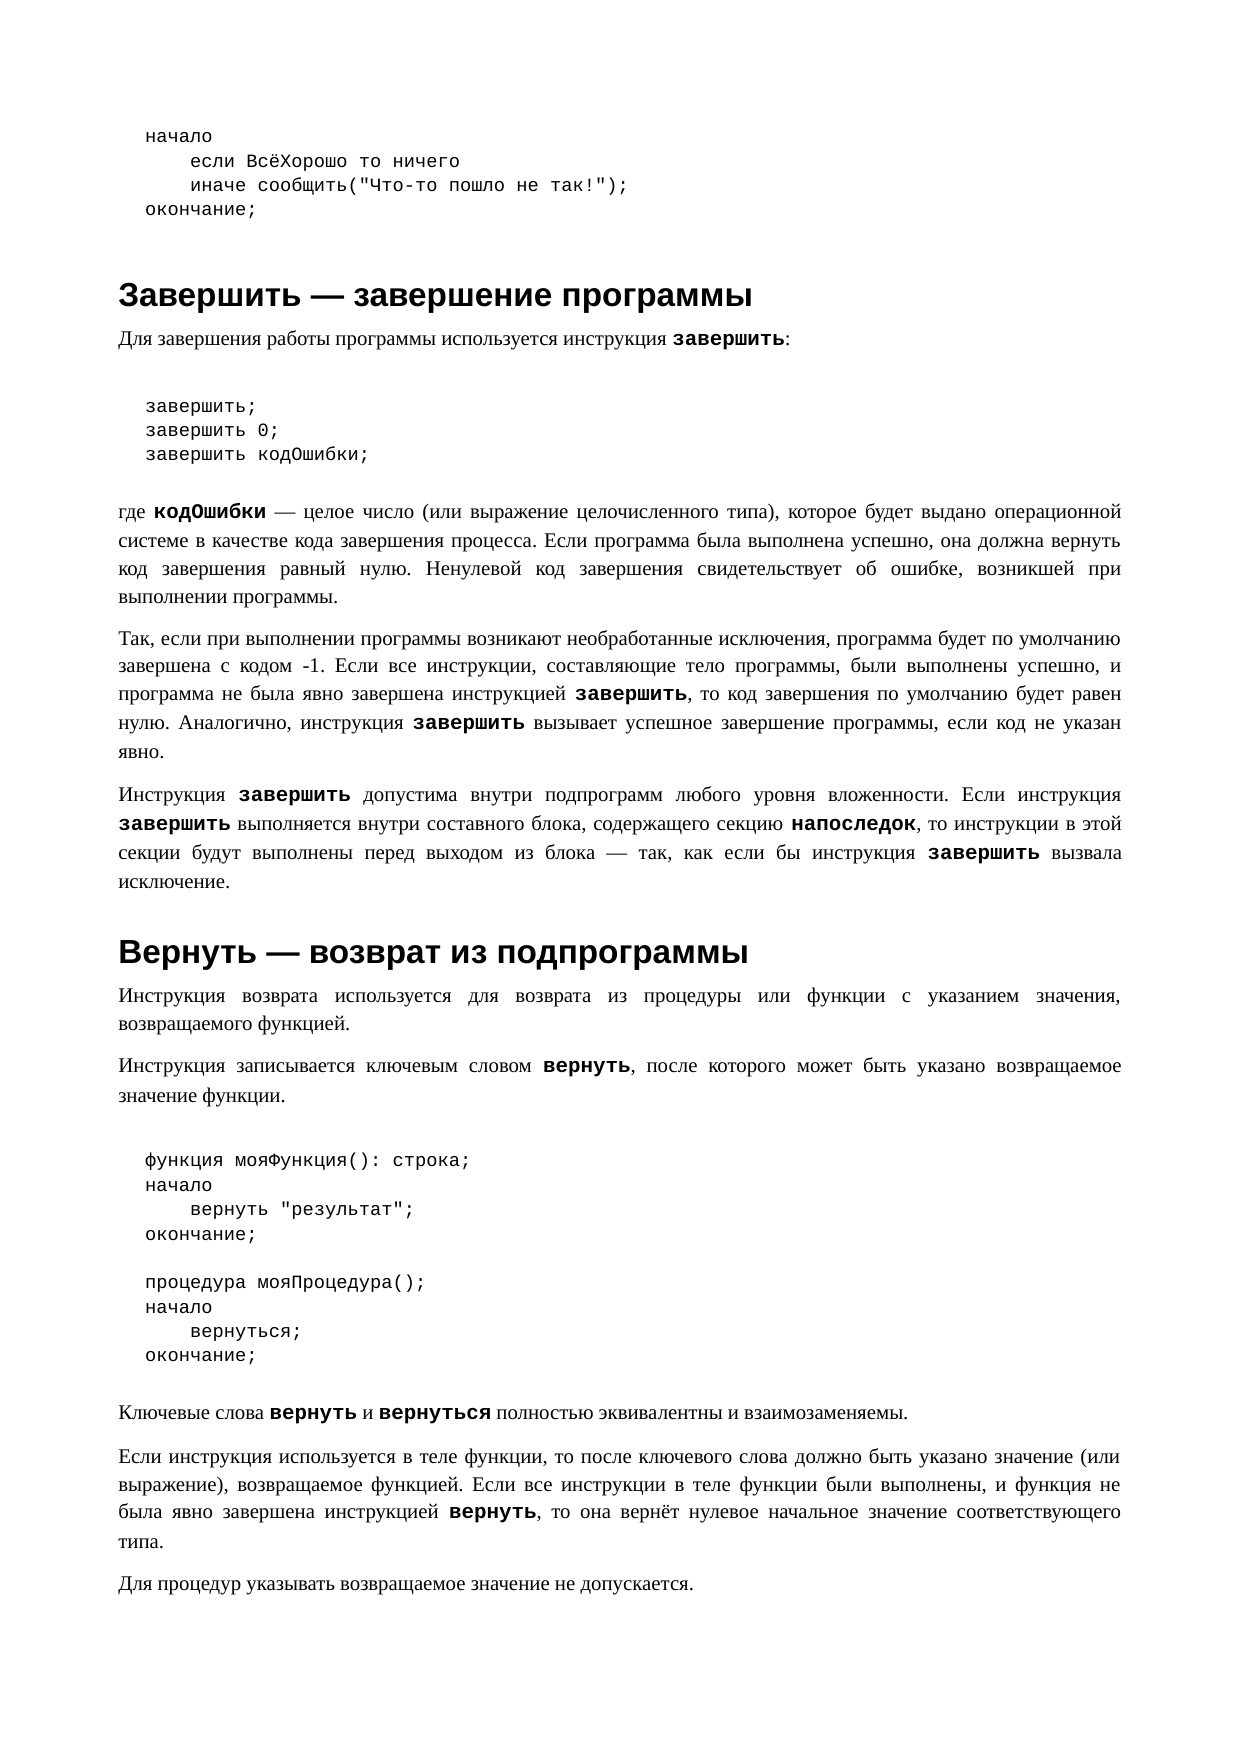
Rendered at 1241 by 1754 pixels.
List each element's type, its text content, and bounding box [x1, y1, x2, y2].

text завершить; завершить 0; завершить кодОшибки; [136, 388, 1104, 475]
text Ключевые слова вернуть и вернуться полностью эквивалентны и взаимозаменяемы. [118, 1400, 1122, 1426]
text начало если ВсёХорошо то ничего иначе сообщить("Что-то пошло не так!"); окончание; [136, 118, 1104, 230]
subtitle Завершить — завершение программы [118, 275, 1122, 313]
text процедура мояПроцедура(); начало вернуться; окончание; [136, 1264, 1104, 1376]
text Инструкция возврата используется для возврата из процедуры или функции с указанием значения, возвращаемого функцией. [118, 983, 1122, 1035]
text Инструкция записывается ключевым словом вернуть, после которого может быть указано возвращаемое значение функции. [118, 1053, 1122, 1107]
text Так, если при выполнении программы возникают необработанные исключения, программа будет по умолчанию завершена с кодом -1. Если все инструкции, составляющие тело программы, были выполнены успешно, и программа не была явно завершена инструкцией завершить, то код завершения по умолчанию будет равен нулю. Аналогично, инструкция завершить вызывает успешное завершение программы, если код не указан явно. [118, 626, 1122, 763]
subtitle Вернуть — возврат из подпрограммы [118, 932, 1122, 971]
text Если инструкция используется в теле функции, то после ключевого слова должно быть указано значение (или выражение), возвращаемое функцией. Если все инструкции в теле функции были выполнены, и функция не была явно завершена инструкцией вернуть, то она вернёт нулевое начальное значение соответствующего типа. [118, 1444, 1122, 1553]
text Для завершения работы программы используется инструкция завершить: [118, 326, 1122, 351]
text функция мояФункция(): строка; начало вернуть "результат"; окончание; [136, 1142, 1104, 1246]
text Для процедур указывать возвращаемое значение не допускается. [118, 1571, 1122, 1595]
text Инструкция завершить допустима внутри подпрограмм любого уровня вложенности. Если инструкция завершить выполняется внутри составного блока, содержащего секцию напоследок, то инструкции в этой секции будут выполнены перед выходом из блока — так, как если бы инструкция завершить вызвала исключение. [118, 782, 1122, 893]
text где кодОшибки — целое число (или выражение целочисленного типа), которое будет выдано операционной системе в качестве кода завершения процесса. Если программа была выполнена успешно, она должна вернуть код завершения равный нулю. Ненулевой код завершения свидетельствует об ошибке, возникшей при выполнении программы. [118, 499, 1122, 608]
